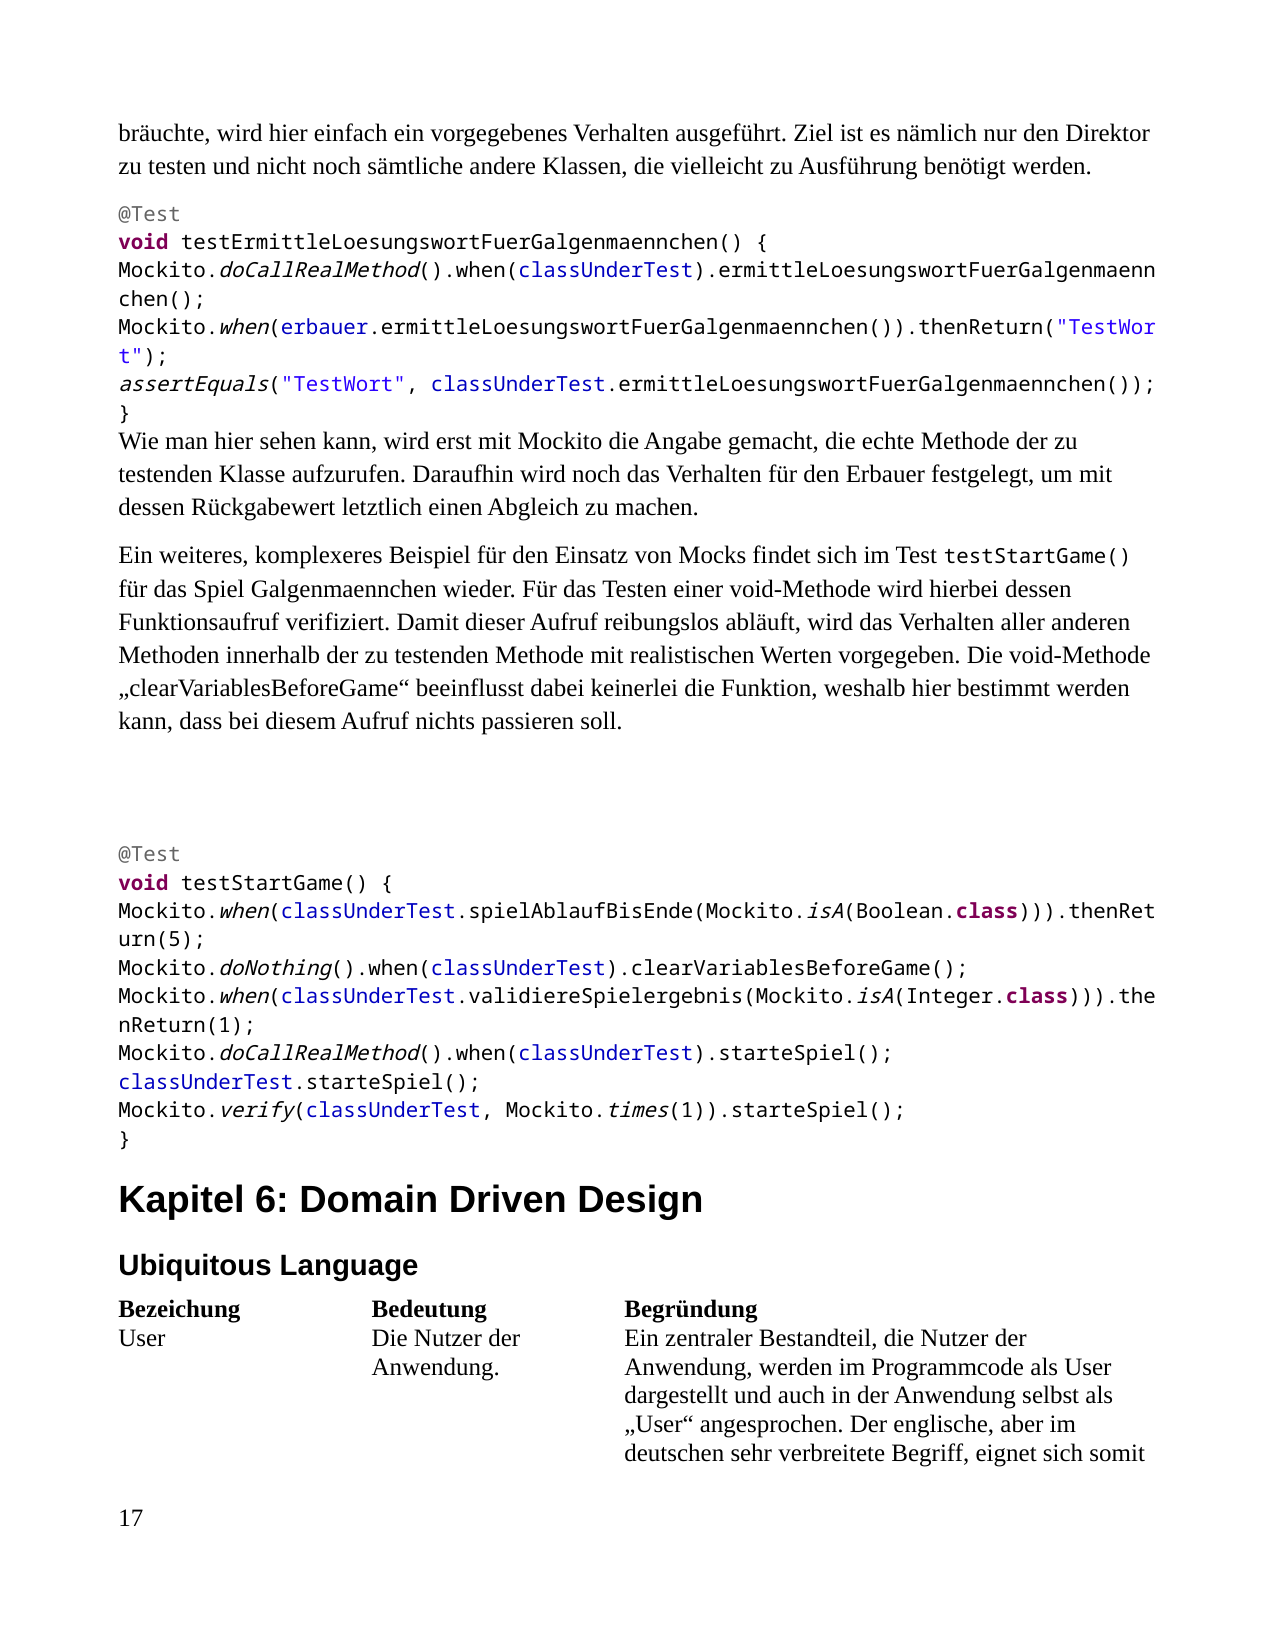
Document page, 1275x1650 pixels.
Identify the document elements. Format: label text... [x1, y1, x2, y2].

subtitle Kapitel 6: Domain Driven Design [118, 1177, 1157, 1221]
table_cell User [118, 1323, 371, 1467]
text @Test [118, 839, 1157, 868]
text Mockito.verify(classUnderTest, Mockito.times(1)).starteSpiel(); [118, 1095, 1157, 1124]
text @Test [118, 199, 1157, 227]
text Mockito.doNothing().when(classUnderTest).clearVariablesBeforeGame(); [118, 953, 1157, 981]
text bräuchte, wird hier einfach ein vorgegebenes Verhalten ausgeführt. Ziel ist es nämlich nur den Direktor zu testen und nicht noch sämtliche andere Klassen, die vielleicht zu Ausführung benötigt werden. [118, 118, 1157, 180]
text classUnderTest.starteSpiel(); [118, 1067, 1157, 1095]
table_cell Die Nutzer der Anwendung. [371, 1323, 624, 1467]
text Mockito.doCallRealMethod().when(classUnderTest).ermittleLoesungswortFuerGalgenmaennchen(); [118, 256, 1157, 312]
table_header Bezeichung [118, 1294, 371, 1323]
text assertEquals("TestWort", classUnderTest.ermittleLoesungswortFuerGalgenmaennchen()); [118, 369, 1157, 398]
text Mockito.doCallRealMethod().when(classUnderTest).starteSpiel(); [118, 1038, 1157, 1067]
text Ein weiteres, komplexeres Beispiel für den Einsatz von Mocks findet sich im Test testStartGame() für das Spiel Galgenmaennchen wieder. Für das Testen einer void-Methode wird hierbei dessen Funktionsaufruf verifiziert. Damit dieser Aufruf reibungslos abläuft, wird das Verhalten aller anderen Methoden innerhalb der zu testenden Methode mit realistischen Werten vorgegeben. Die void-Methode „clearVariablesBeforeGame“ beeinflusst dabei keinerlei die Funktion, weshalb hier bestimmt werden kann, dass bei diesem Aufruf nichts passieren soll. [118, 540, 1157, 734]
text Mockito.when(classUnderTest.spielAblaufBisEnde(Mockito.isA(Boolean.class))).thenReturn(5); [118, 896, 1157, 953]
text void testStartGame() { [118, 868, 1157, 896]
text } [118, 398, 1157, 426]
text Mockito.when(classUnderTest.validiereSpielergebnis(Mockito.isA(Integer.class))).thenReturn(1); [118, 981, 1157, 1038]
table_header Bedeutung [371, 1294, 624, 1323]
text Wie man hier sehen kann, wird erst mit Mockito die Angabe gemacht, die echte Methode der zu testenden Klasse aufzurufen. Daraufhin wird noch das Verhalten für den Erbauer festgelegt, um mit dessen Rückgabewert letztlich einen Abgleich zu machen. [118, 426, 1157, 521]
subtitle Ubiquitous Language [118, 1248, 1157, 1282]
table_cell Ein zentraler Bestandteil, die Nutzer der Anwendung, werden im Programmcode als User dargestellt und auch in der Anwendung selbst als „User“ angesprochen. Der englische, aber im deutschen sehr verbreitete Begriff, eignet sich somit [624, 1323, 1157, 1467]
text Mockito.when(erbauer.ermittleLoesungswortFuerGalgenmaennchen()).thenReturn("TestWort"); [118, 312, 1157, 369]
table_header Begründung [624, 1294, 1157, 1323]
text void testErmittleLoesungswortFuerGalgenmaennchen() { [118, 227, 1157, 256]
text } [118, 1124, 1157, 1152]
